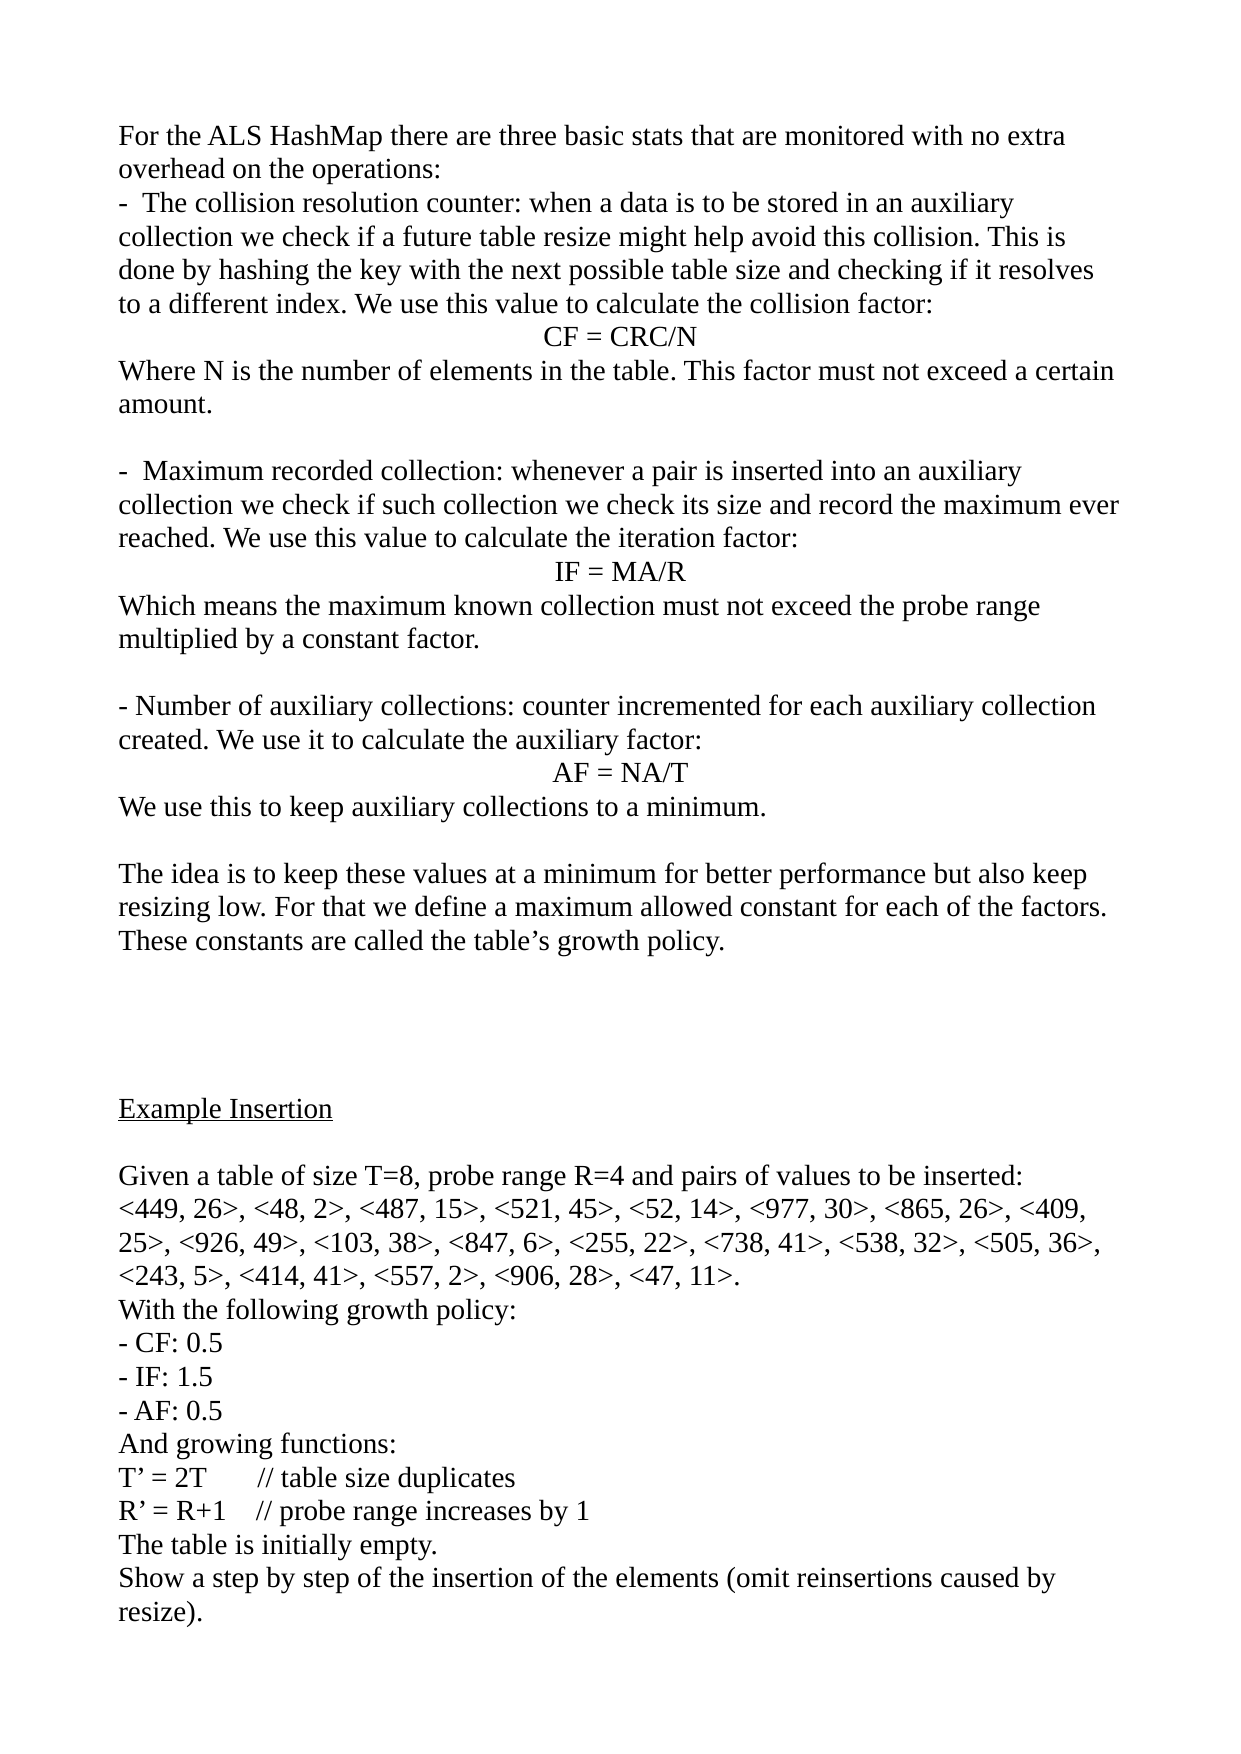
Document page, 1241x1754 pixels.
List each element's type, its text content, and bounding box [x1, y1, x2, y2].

text <449, 26>, <48, 2>, <487, 15>, <521, 45>, <52, 14>, <977, 30>, <865, 26>, <409, 25>, <926, 49>, <103, 38>, <847, 6>, <255, 22>, <738, 41>, <538, 32>, <505, 36>, <243, 5>, <414, 41>, <557, 2>, <906, 28>, <47, 11>. [118, 1191, 1122, 1292]
text AF = NA/T [118, 755, 1122, 789]
text - CF: 0.5 [118, 1326, 1122, 1359]
text Given a table of size T=8, probe range R=4 and pairs of values to be inserted: [118, 1158, 1122, 1191]
text - Number of auxiliary collections: counter incremented for each auxiliary collection created. We use it to calculate the auxiliary factor: [118, 688, 1122, 755]
text And growing functions: [118, 1426, 1122, 1460]
text IF = MA/R [118, 554, 1122, 588]
text - AF: 0.5 [118, 1393, 1122, 1426]
text With the following growth policy: [118, 1292, 1122, 1326]
text - Maximum recorded collection: whenever a pair is inserted into an auxiliary collection we check if such collection we check its size and record the maximum ever reached. We use this value to calculate the iteration factor: [118, 453, 1122, 554]
text T’ = 2T // table size duplicates [118, 1460, 1122, 1493]
text The table is initially empty. [118, 1527, 1122, 1560]
text For the ALS HashMap there are three basic stats that are monitored with no extra overhead on the operations: [118, 118, 1122, 185]
text R’ = R+1 // probe range increases by 1 [118, 1493, 1122, 1527]
text - IF: 1.5 [118, 1359, 1122, 1393]
text Show a step by step of the insertion of the elements (omit reinsertions caused by resize). [118, 1560, 1122, 1627]
text Which means the maximum known collection must not exceed the probe range multiplied by a constant factor. [118, 588, 1122, 655]
text The idea is to keep these values at a minimum for better performance but also keep resizing low. For that we define a maximum allowed constant for each of the factors. These constants are called the table’s growth policy. [118, 856, 1122, 957]
text CF = CRC/N [118, 319, 1122, 353]
text Where N is the number of elements in the table. This factor must not exceed a certain amount. [118, 353, 1122, 420]
text We use this to keep auxiliary collections to a minimum. [118, 789, 1122, 822]
text Example Insertion [118, 1091, 1122, 1124]
text - The collision resolution counter: when a data is to be stored in an auxiliary collection we check if a future table resize might help avoid this collision. This is done by hashing the key with the next possible table size and checking if it resolves to a different index. We use this value to calculate the collision factor: [118, 185, 1122, 319]
